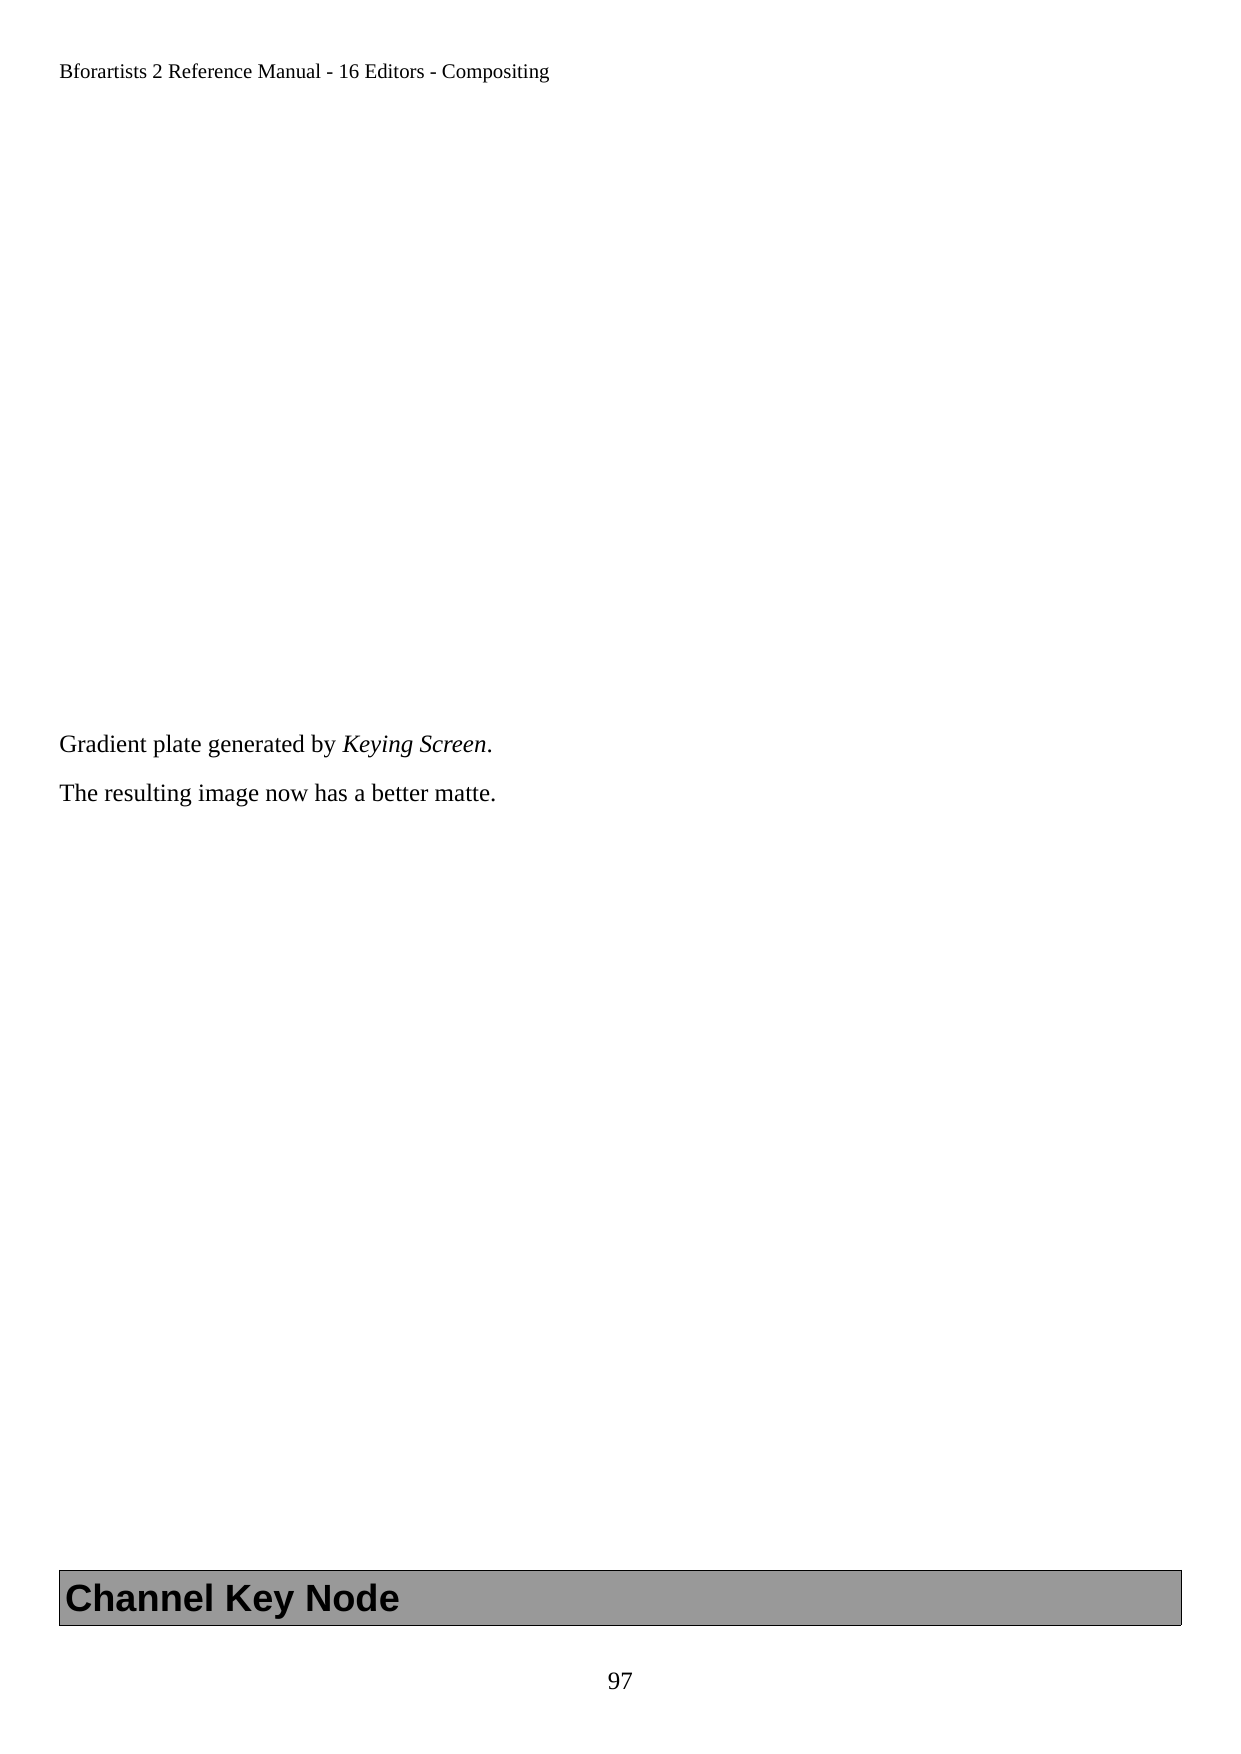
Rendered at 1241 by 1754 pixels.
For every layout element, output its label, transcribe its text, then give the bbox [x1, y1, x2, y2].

text Gradient plate generated by Keying Screen. [59, 729, 1181, 758]
text The resulting image now has a better matte. [59, 778, 1181, 807]
table_header Channel Key Node [60, 1571, 1181, 1625]
